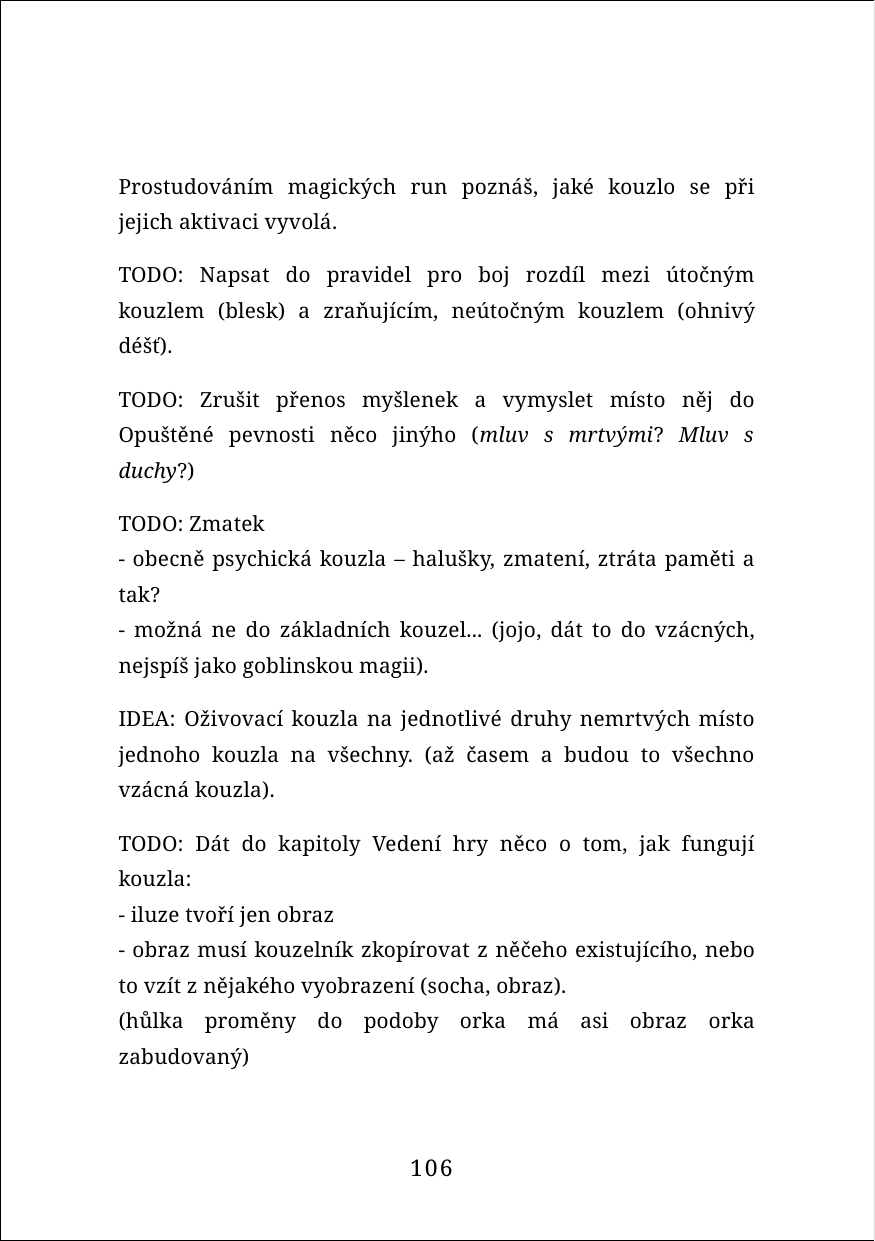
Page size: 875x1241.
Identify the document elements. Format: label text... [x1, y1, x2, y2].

text IDEA: Oživovací kouzla na jednotlivé druhy nemrtvých místo jednoho kouzla na všechny. (až časem a budou to všechno vzácná kouzla). [118, 704, 756, 804]
text Prostudováním magických run poznáš, jaké kouzlo se při jejich aktivaci vyvolá. [118, 172, 756, 236]
text TODO: Napsat do pravidel pro boj rozdíl mezi útočným kouzlem (blesk) a zraňujícím, neútočným kouzlem (ohnivý déšť). [118, 261, 756, 360]
text TODO: Zmatek - obecně psychická kouzla – halušky, zmatení, ztráta paměti a tak? - možná ne do základních kouzel... (jojo, dát to do vzácných, nejspíš jako goblinskou magii). [118, 509, 756, 679]
text TODO: Zrušit přenos myšlenek a vymyslet místo něj do Opuštěné pevnosti něco jinýho (mluv s mrtvými? Mluv s duchy?) [118, 385, 756, 484]
text TODO: Dát do kapitoly Vedení hry něco o tom, jak fungují kouzla: - iluze tvoří jen obraz - obraz musí kouzelník zkopírovat z něčeho existujícího, nebo to vzít z nějakého vyobrazení (socha, obraz). (hůlka proměny do podoby orka má asi obraz orka zabudovaný) [118, 829, 756, 1070]
